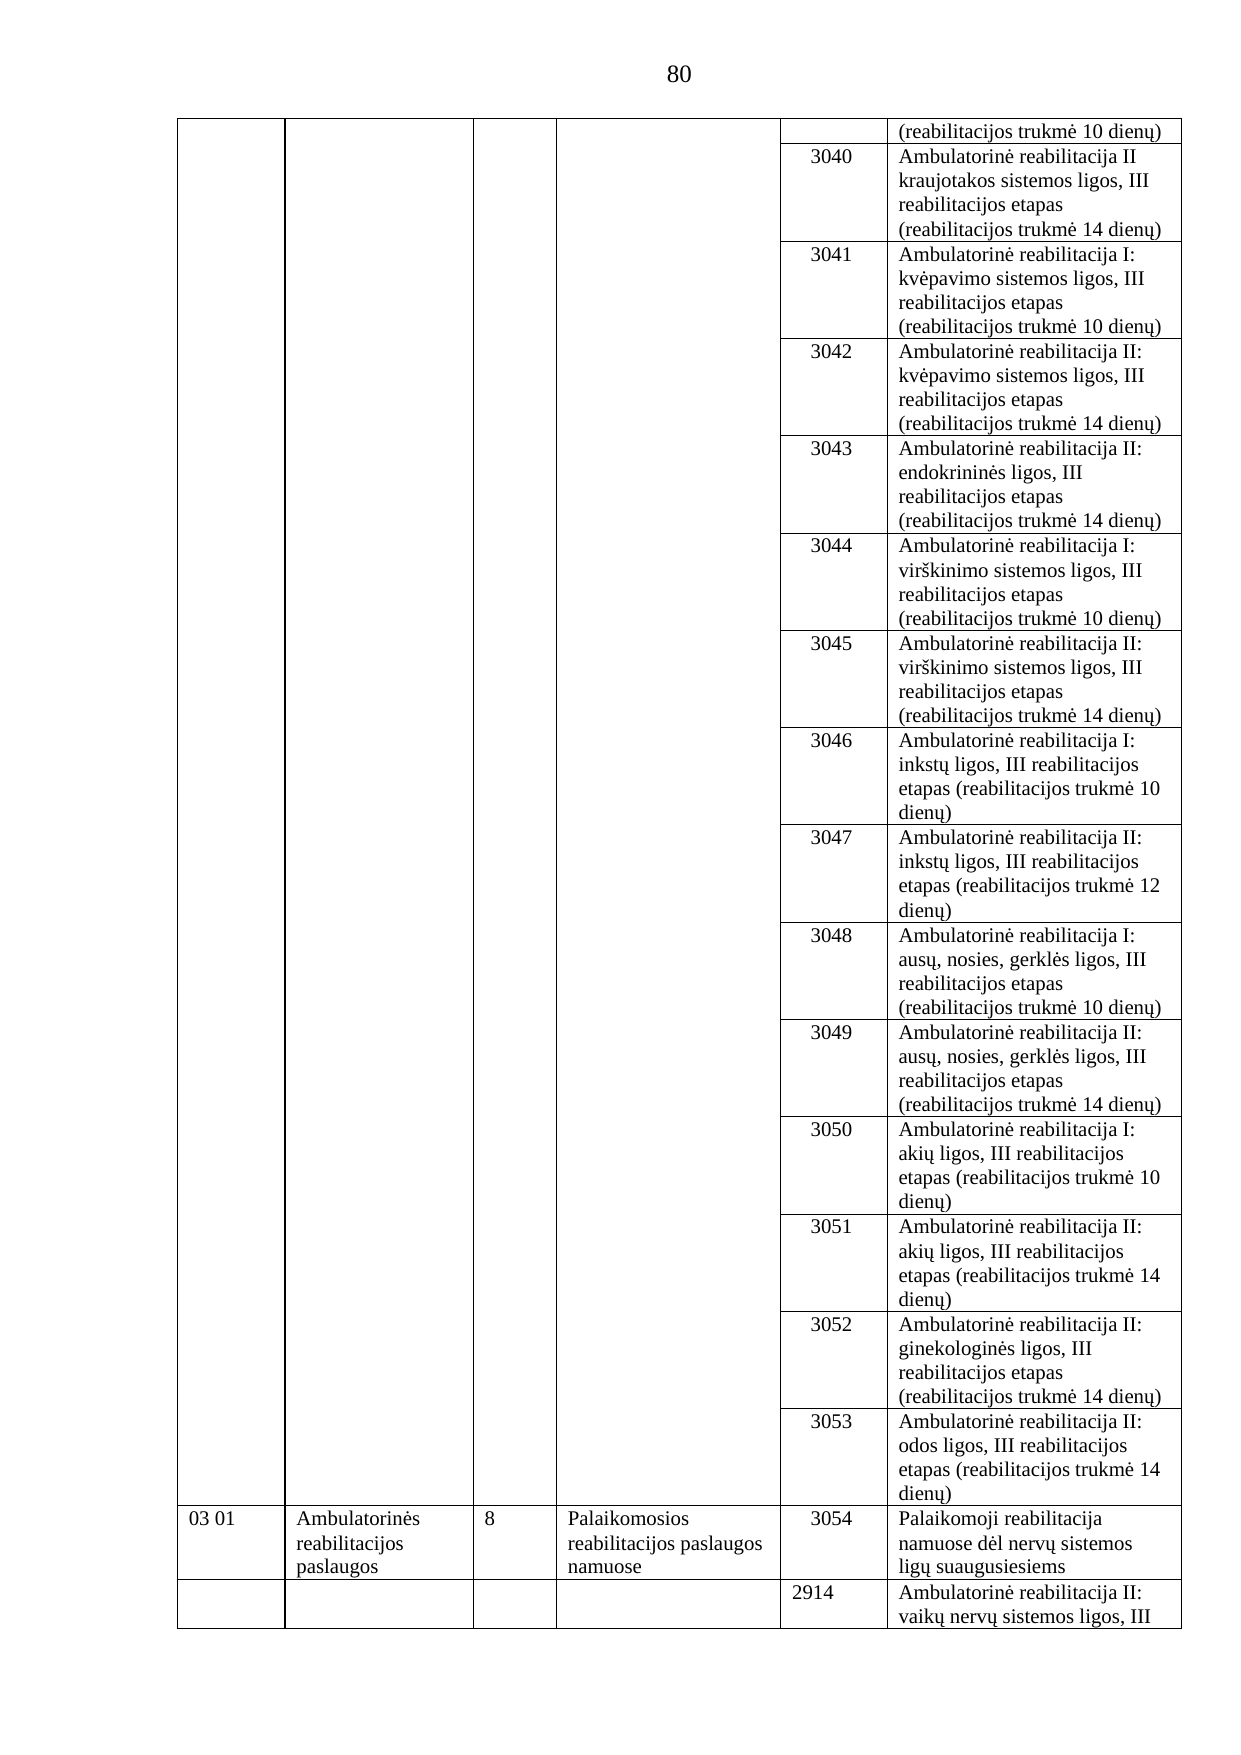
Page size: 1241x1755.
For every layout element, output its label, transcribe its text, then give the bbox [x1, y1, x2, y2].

table_cell Ambulatorinė reabilitacija II: ausų, nosies, gerklės ligos, III reabilitacijos etapas (reabilitacijos trukmė 14 dienų) [888, 1020, 1181, 1116]
table_cell Ambulatorinė reabilitacija II: akių ligos, III reabilitacijos etapas (reabilitacijos trukmė 14 dienų) [888, 1215, 1181, 1311]
table_cell 3044 [781, 534, 887, 630]
table_cell [286, 119, 473, 1505]
table_cell Ambulatorinė reabilitacija II: inkstų ligos, III reabilitacijos etapas (reabilitacijos trukmė 12 dienų) [888, 825, 1181, 922]
table_cell Ambulatorinė reabilitacija I: virškinimo sistemos ligos, III reabilitacijos etapas (reabilitacijos trukmė 10 dienų) [888, 534, 1181, 630]
table_cell [178, 1580, 284, 1628]
table_cell Palaikomoji reabilitacija namuose dėl nervų sistemos ligų suaugusiesiems [888, 1506, 1181, 1578]
table_cell Palaikomosios reabilitacijos paslaugos namuose [557, 1506, 780, 1578]
table_cell [286, 1580, 473, 1628]
table_cell 3049 [781, 1020, 887, 1116]
table_cell Ambulatorinė reabilitacija II: odos ligos, III reabilitacijos etapas (reabilitacijos trukmė 14 dienų) [888, 1409, 1181, 1505]
table_cell Ambulatorinė reabilitacija II: vaikų nervų sistemos ligos, III [888, 1580, 1181, 1628]
table_cell [474, 1580, 556, 1628]
table_cell Ambulatorinė reabilitacija II: virškinimo sistemos ligos, III reabilitacijos etapas (reabilitacijos trukmė 14 dienų) [888, 631, 1181, 727]
table_cell 3048 [781, 923, 887, 1019]
table_cell 3045 [781, 631, 887, 727]
table_cell Ambulatorinė reabilitacija I: kvėpavimo sistemos ligos, III reabilitacijos etapas (reabilitacijos trukmė 10 dienų) [888, 242, 1181, 338]
table_cell 3040 [781, 144, 887, 241]
table_cell [781, 119, 887, 143]
table_cell [474, 119, 556, 1505]
table_cell [557, 1580, 780, 1628]
table_cell [557, 119, 780, 1505]
table_cell 2914 [781, 1580, 887, 1628]
table_cell 3051 [781, 1215, 887, 1311]
table_cell 3046 [781, 728, 887, 824]
table_cell 8 [474, 1506, 556, 1578]
table_cell [178, 119, 284, 1505]
table_cell 3054 [781, 1506, 887, 1578]
table_cell 03 01 [178, 1506, 284, 1578]
table_cell Ambulatorinės reabilitacijos paslaugos [286, 1506, 473, 1578]
table_cell Ambulatorinė reabilitacija I: ausų, nosies, gerklės ligos, III reabilitacijos etapas (reabilitacijos trukmė 10 dienų) [888, 923, 1181, 1019]
table_cell Ambulatorinė reabilitacija I: inkstų ligos, III reabilitacijos etapas (reabilitacijos trukmė 10 dienų) [888, 728, 1181, 824]
table_cell Ambulatorinė reabilitacija I: akių ligos, III reabilitacijos etapas (reabilitacijos trukmė 10 dienų) [888, 1117, 1181, 1213]
table_cell 3043 [781, 436, 887, 532]
table_cell Ambulatorinė reabilitacija II: kvėpavimo sistemos ligos, III reabilitacijos etapas (reabilitacijos trukmė 14 dienų) [888, 339, 1181, 435]
table_cell 3047 [781, 825, 887, 922]
table_cell Ambulatorinė reabilitacija II kraujotakos sistemos ligos, III reabilitacijos etapas (reabilitacijos trukmė 14 dienų) [888, 144, 1181, 241]
table_cell 3053 [781, 1409, 887, 1505]
table_cell 3042 [781, 339, 887, 435]
table_cell Ambulatorinė reabilitacija II: endokrininės ligos, III reabilitacijos etapas (reabilitacijos trukmė 14 dienų) [888, 436, 1181, 532]
table_cell 3050 [781, 1117, 887, 1213]
table_cell 3052 [781, 1312, 887, 1408]
table_cell Ambulatorinė reabilitacija II: ginekologinės ligos, III reabilitacijos etapas (reabilitacijos trukmė 14 dienų) [888, 1312, 1181, 1408]
table_cell 3041 [781, 242, 887, 338]
table_cell (reabilitacijos trukmė 10 dienų) [888, 119, 1181, 143]
